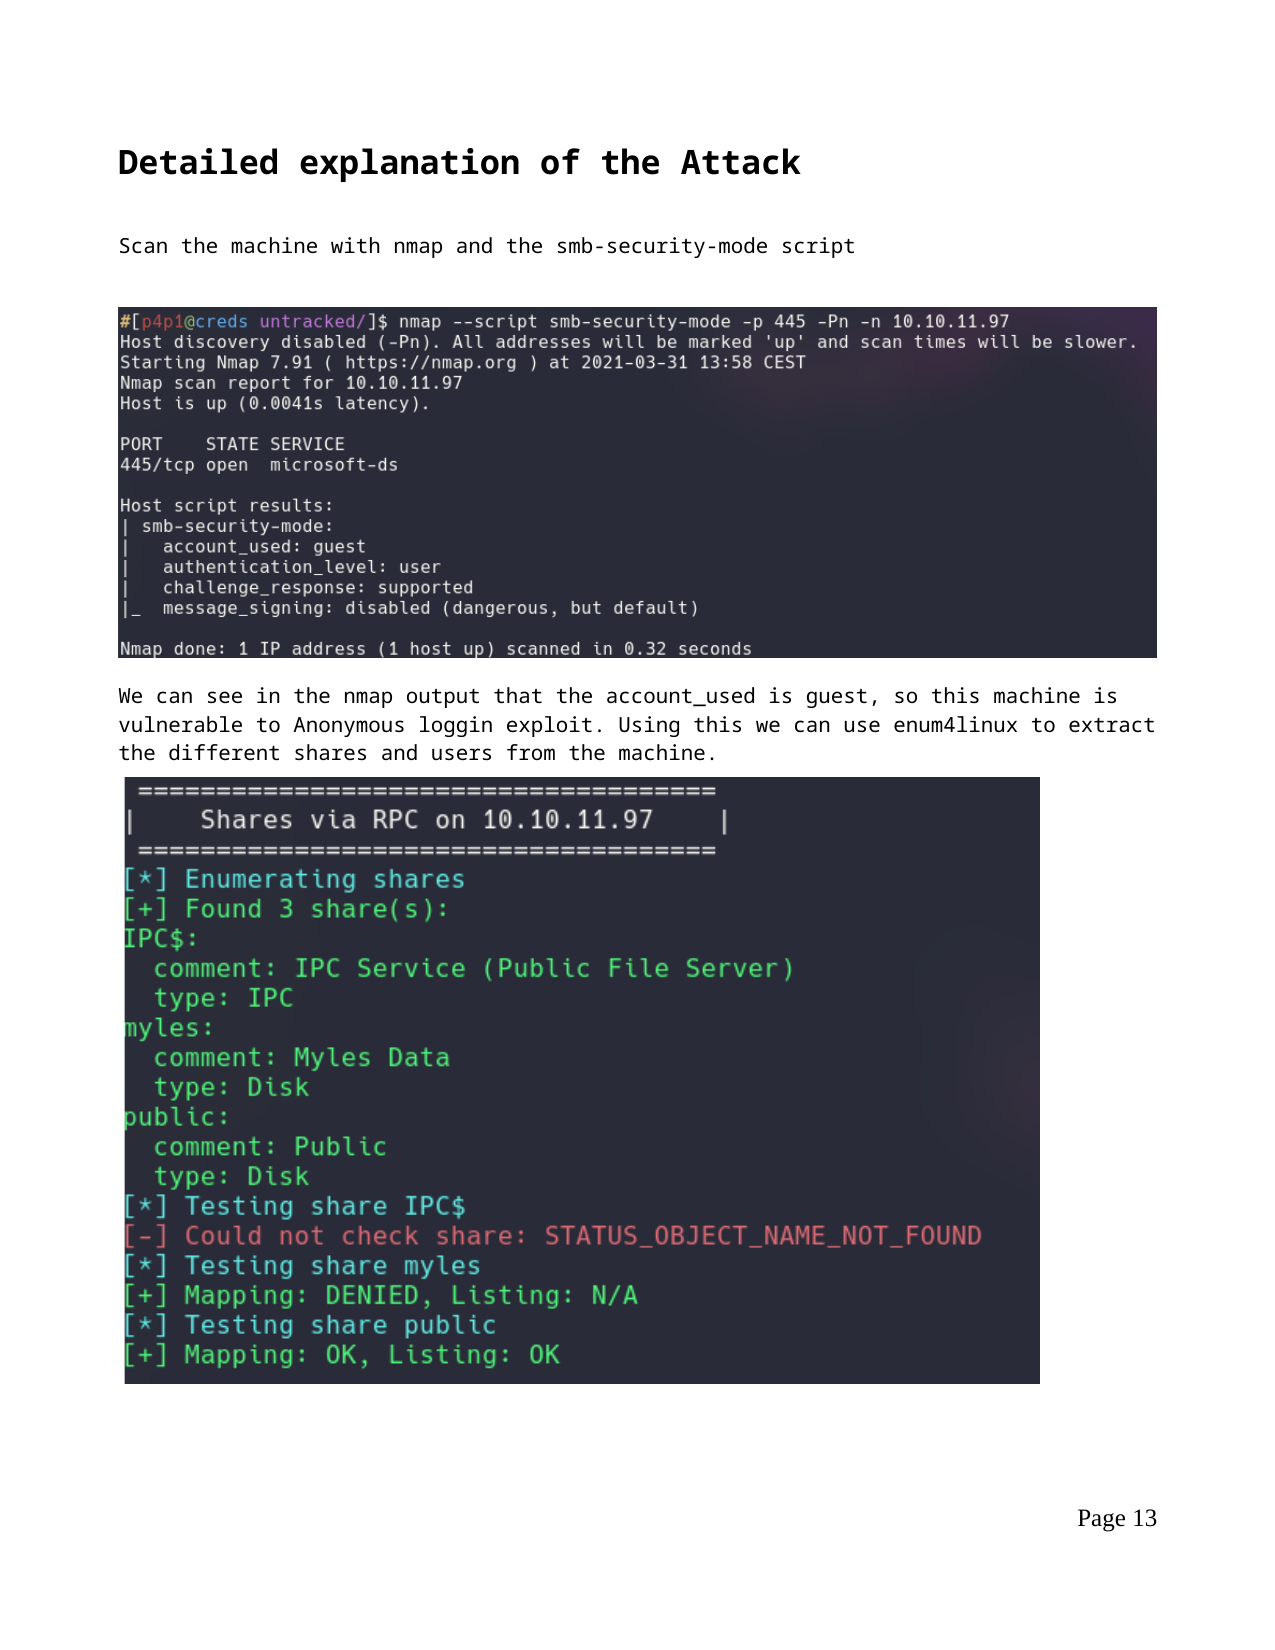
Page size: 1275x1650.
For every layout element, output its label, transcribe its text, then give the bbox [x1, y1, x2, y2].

text Scan the machine with nmap and the smb-security-mode script [118, 231, 1157, 260]
picture [124, 777, 1040, 1384]
subtitle Detailed explanation of the Attack [118, 139, 1157, 185]
text We can see in the nmap output that the account_used is guest, so this machine is vulnerable to Anonymous loggin exploit. Using this we can use enum4linux to extract the different shares and users from the machine. [118, 681, 1157, 767]
picture [118, 307, 1157, 658]
